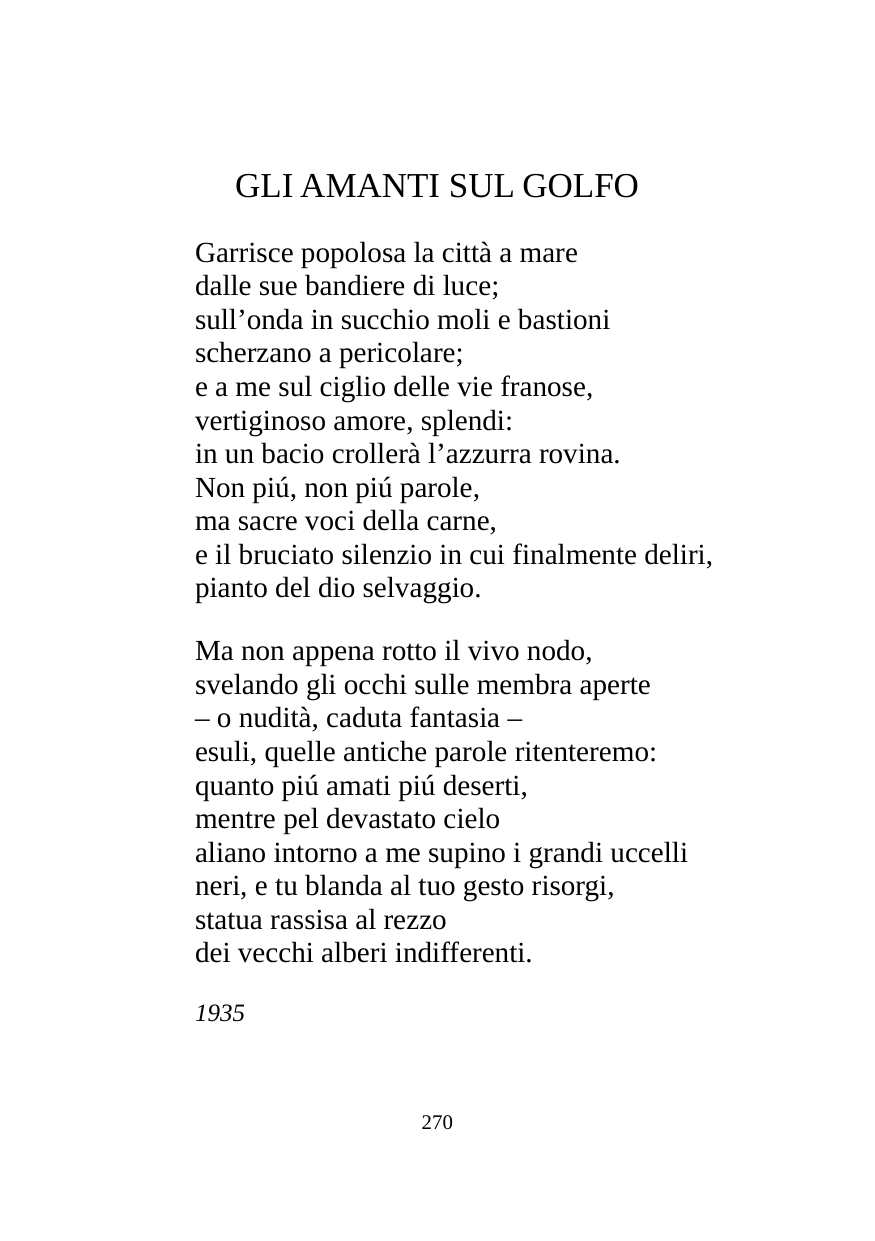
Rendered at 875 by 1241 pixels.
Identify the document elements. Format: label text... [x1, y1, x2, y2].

text Garrisce popolosa la città a mare dalle sue bandiere di luce; sull’onda in succhio moli e bastioni scherzano a pericolare; e a me sul ciglio delle vie franose, vertiginoso amore, splendi: in un bacio crollerà l’azzurra rovina. Non piú, non piú parole, ma sacre voci della carne, e il bruciato silenzio in cui finalmente deliri, pianto del dio selvaggio. [195, 235, 768, 604]
text Ma non appena rotto il vivo nodo, svelando gli occhi sulle membra aperte – o nudità, caduta fantasia – esuli, quelle antiche parole ritenteremo: quanto piú amati piú deserti, mentre pel devastato cielo aliano intorno a me supino i grandi uccelli neri, e tu blanda al tuo gesto risorgi, statua rassisa al rezzo dei vecchi alberi indifferenti. [195, 633, 768, 969]
subtitle GLI AMANTI SUL GOLFO [106, 165, 768, 206]
text 1935 [195, 998, 768, 1027]
